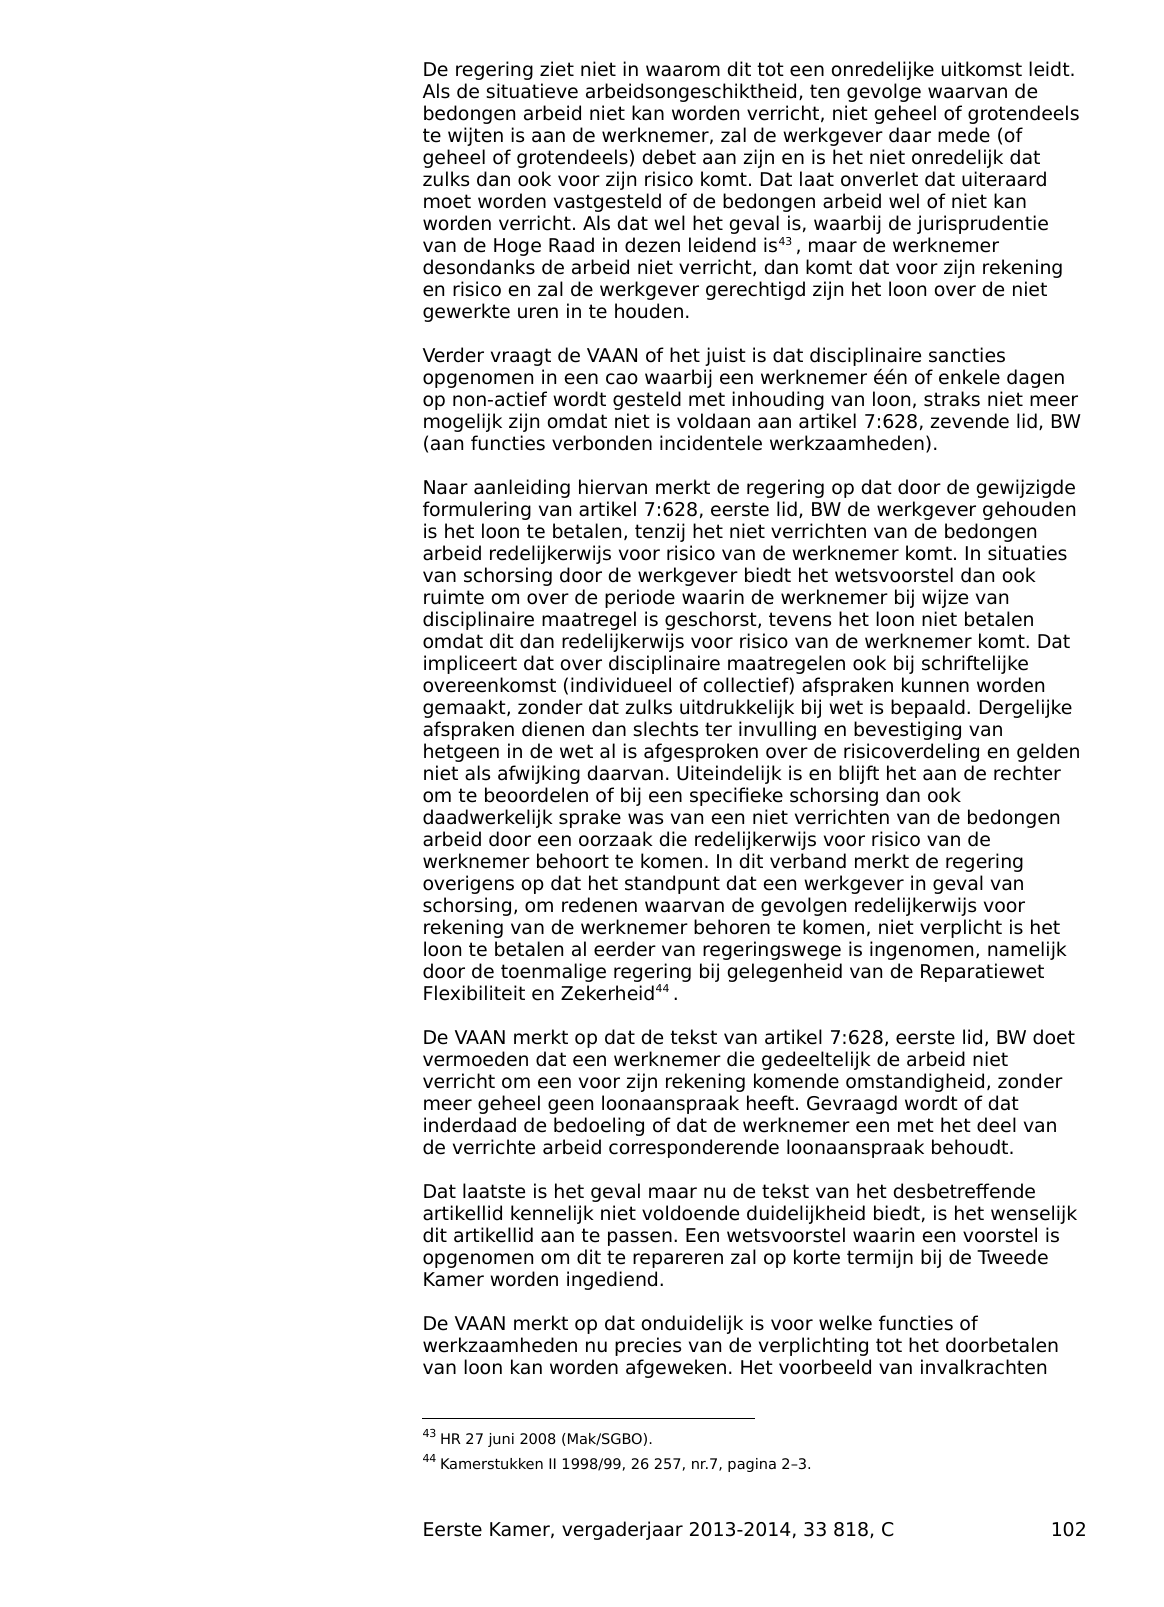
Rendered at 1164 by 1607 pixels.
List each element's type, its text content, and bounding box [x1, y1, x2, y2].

text De VAAN merkt op dat onduidelijk is voor welke functies of werkzaamheden nu precies van de verplichting tot het doorbetalen van loon kan worden afgeweken. Het voorbeeld van invalkrachten [422, 1313, 1087, 1379]
text Dat laatste is het geval maar nu de tekst van het desbetreffende artikellid kennelijk niet voldoende duidelijkheid biedt, is het wenselijk dit artikellid aan te passen. Een wetsvoorstel waarin een voorstel is opgenomen om dit te repareren zal op korte termijn bij de Tweede Kamer worden ingediend. [422, 1181, 1087, 1291]
text Verder vraagt de VAAN of het juist is dat disciplinaire sancties opgenomen in een cao waarbij een werknemer één of enkele dagen op non-actief wordt gesteld met inhouding van loon, straks niet meer mogelijk zijn omdat niet is voldaan aan artikel 7:628, zevende lid, BW (aan functies verbonden incidentele werkzaamheden). [422, 345, 1087, 455]
text Naar aanleiding hiervan merkt de regering op dat door de gewijzigde formulering van artikel 7:628, eerste lid, BW de werkgever gehouden is het loon te betalen, tenzij het niet verrichten van de bedongen arbeid redelijkerwijs voor risico van de werknemer komt. In situaties van schorsing door de werkgever biedt het wetsvoorstel dan ook ruimte om over de periode waarin de werknemer bij wijze van disciplinaire maatregel is geschorst, tevens het loon niet betalen omdat dit dan redelijkerwijs voor risico van de werknemer komt. Dat impliceert dat over disciplinaire maatregelen ook bij schriftelijke overeenkomst (individueel of collectief) afspraken kunnen worden gemaakt, zonder dat zulks uitdrukkelijk bij wet is bepaald. Dergelijke afspraken dienen dan slechts ter invulling en bevestiging van hetgeen in de wet al is afgesproken over de risicoverdeling en gelden niet als afwijking daarvan. Uiteindelijk is en blijft het aan de rechter om te beoordelen of bij een specifieke schorsing dan ook daadwerkelijk sprake was van een niet verrichten van de bedongen arbeid door een oorzaak die redelijkerwijs voor risico van de werknemer behoort te komen. In dit verband merkt de regering overigens op dat het standpunt dat een werkgever in geval van schorsing, om redenen waarvan de gevolgen redelijkerwijs voor rekening van de werknemer behoren te komen, niet verplicht is het loon te betalen al eerder van regeringswege is ingenomen, namelijk door de toenmalige regering bij gelegenheid van de Reparatiewet Flexibiliteit en Zekerheid. [422, 477, 1087, 1004]
text De VAAN merkt op dat de tekst van artikel 7:628, eerste lid, BW doet vermoeden dat een werknemer die gedeeltelijk de arbeid niet verricht om een voor zijn rekening komende omstandigheid, zonder meer geheel geen loonaanspraak heeft. Gevraagd wordt of dat inderdaad de bedoeling of dat de werknemer een met het deel van de verrichte arbeid corresponderende loonaanspraak behoudt. [422, 1027, 1087, 1159]
text Kamerstukken II 1998/99, 26 257, nr.7, pagina 2–3. [422, 1452, 1087, 1474]
text De regering ziet niet in waarom dit tot een onredelijke uitkomst leidt. Als de situatieve arbeidsongeschiktheid, ten gevolge waarvan de bedongen arbeid niet kan worden verricht, niet geheel of grotendeels te wijten is aan de werknemer, zal de werkgever daar mede (of geheel of grotendeels) debet aan zijn en is het niet onredelijk dat zulks dan ook voor zijn risico komt. Dat laat onverlet dat uiteraard moet worden vastgesteld of de bedongen arbeid wel of niet kan worden verricht. Als dat wel het geval is, waarbij de jurisprudentie van de Hoge Raad in dezen leidend is, maar de werknemer desondanks de arbeid niet verricht, dan komt dat voor zijn rekening en risico en zal de werkgever gerechtigd zijn het loon over de niet gewerkte uren in te houden. [422, 59, 1087, 323]
text HR 27 juni 2008 (Mak/SGBO). [422, 1427, 1087, 1449]
